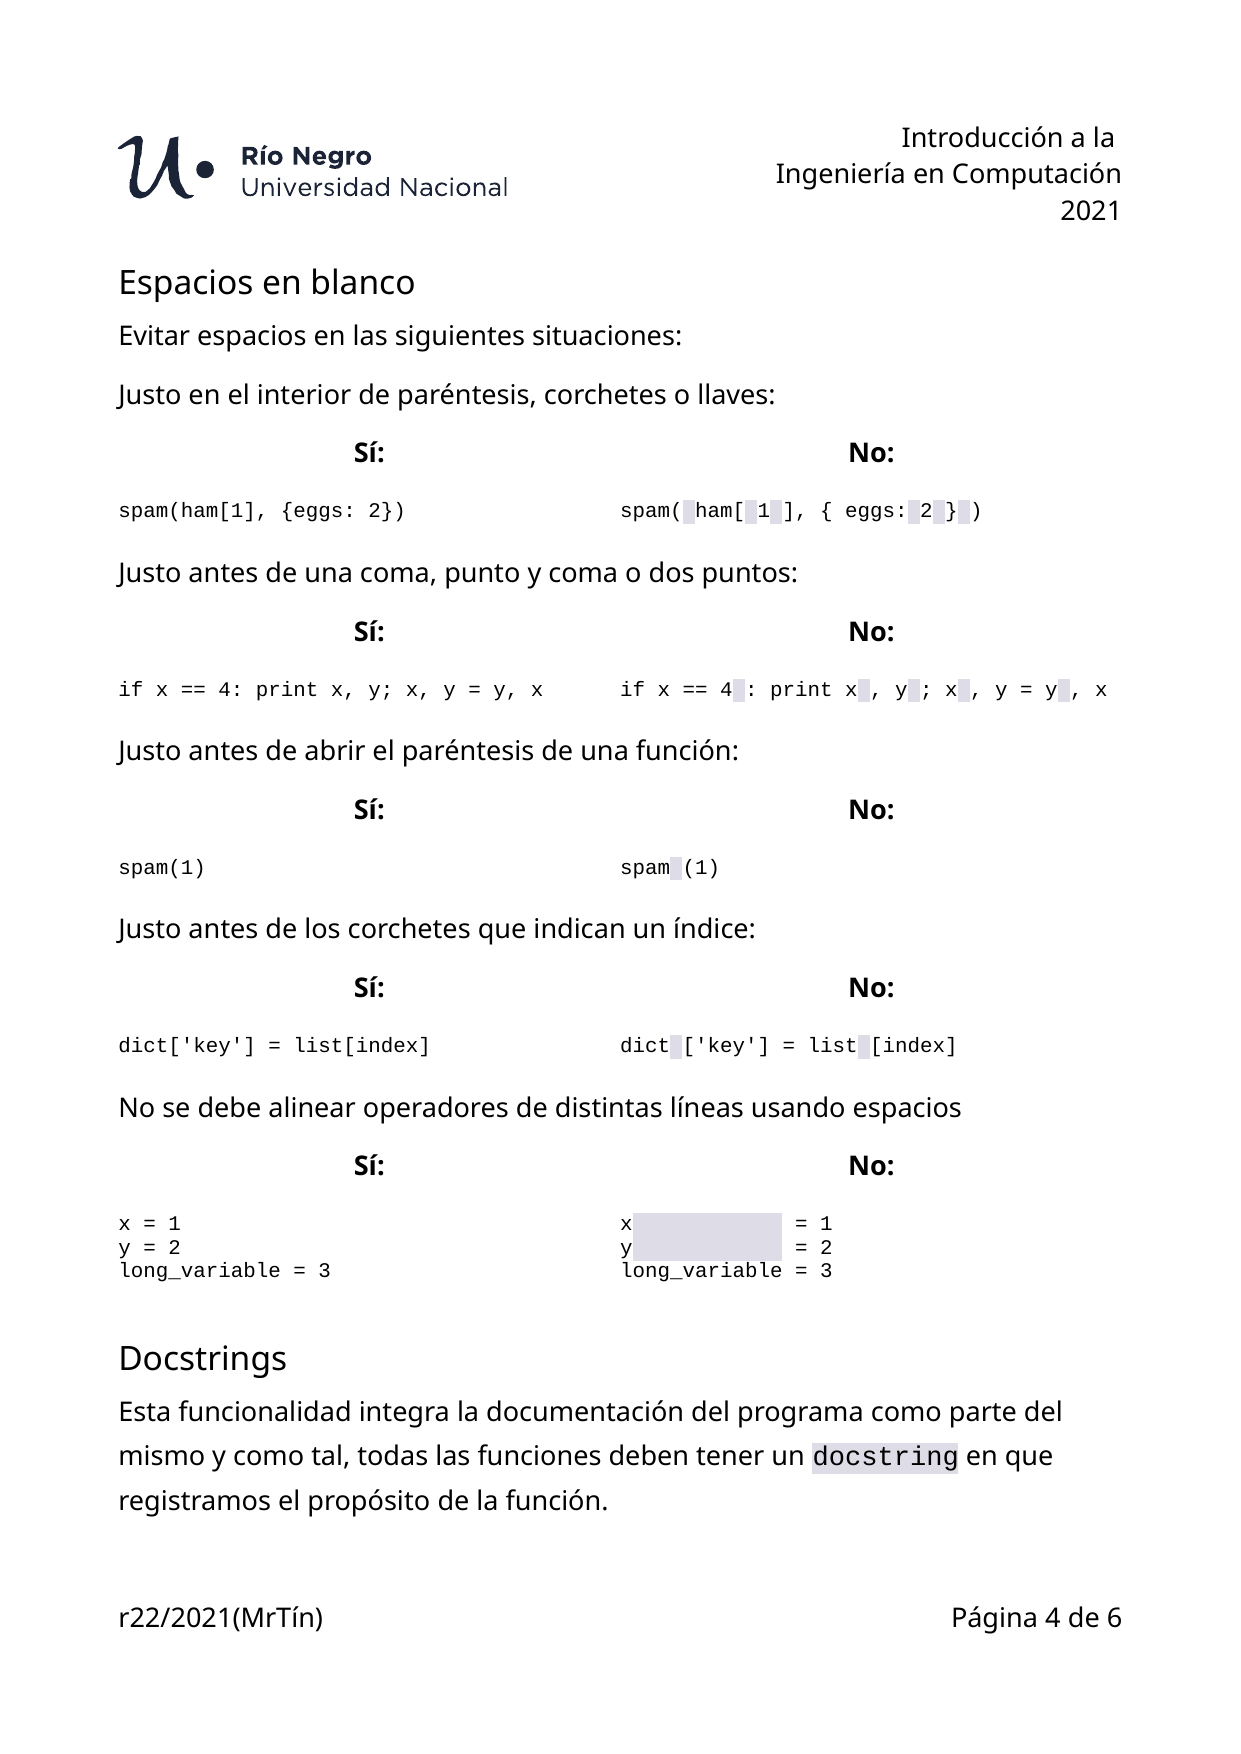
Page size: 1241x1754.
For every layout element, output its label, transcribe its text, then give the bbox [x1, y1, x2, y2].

text Esta funcionalidad integra la documentación del programa como parte del mismo y como tal, todas las funciones deben tener un docstring en que registramos el propósito de la función. [118, 1393, 1122, 1518]
table_cell spam (1) [620, 827, 1122, 910]
table_cell if x == 4: print x, y; x, y = y, x [118, 649, 620, 732]
subtitle Espacios en blanco [118, 258, 1122, 304]
table_cell dict['key'] = list[index] [118, 1006, 620, 1088]
table_header Sí: [118, 969, 620, 1006]
text Justo antes de una coma, punto y coma o dos puntos: [118, 553, 1122, 590]
text Evitar espacios en las siguientes situaciones: [118, 316, 1122, 353]
table_header No: [620, 434, 1122, 471]
table_cell if x == 4 : print x , y ; x , y = y , x [620, 649, 1122, 732]
table_header Sí: [118, 790, 620, 827]
text Justo en el interior de paréntesis, corchetes o llaves: [118, 375, 1122, 412]
table_cell spam(ham[1], {eggs: 2}) [118, 471, 620, 553]
table_header Sí: [118, 434, 620, 471]
table_header No: [620, 612, 1122, 649]
subtitle Docstrings [118, 1334, 1122, 1380]
table_cell x = 1 y = 2 long_variable = 3 [620, 1184, 1122, 1314]
table_header No: [620, 790, 1122, 827]
table_cell spam(1) [118, 827, 620, 910]
table_cell spam( ham[ 1 ], { eggs: 2 } ) [620, 471, 1122, 553]
text Justo antes de abrir el paréntesis de una función: [118, 732, 1122, 768]
table_header No: [620, 969, 1122, 1006]
table_header Sí: [118, 612, 620, 649]
text Justo antes de los corchetes que indican un índice: [118, 910, 1122, 947]
text No se debe alinear operadores de distintas líneas usando espacios [118, 1088, 1122, 1125]
table_cell x = 1 y = 2 long_variable = 3 [118, 1184, 620, 1314]
table_header No: [620, 1147, 1122, 1184]
table_header Sí: [118, 1147, 620, 1184]
table_cell dict ['key'] = list [index] [620, 1006, 1122, 1088]
